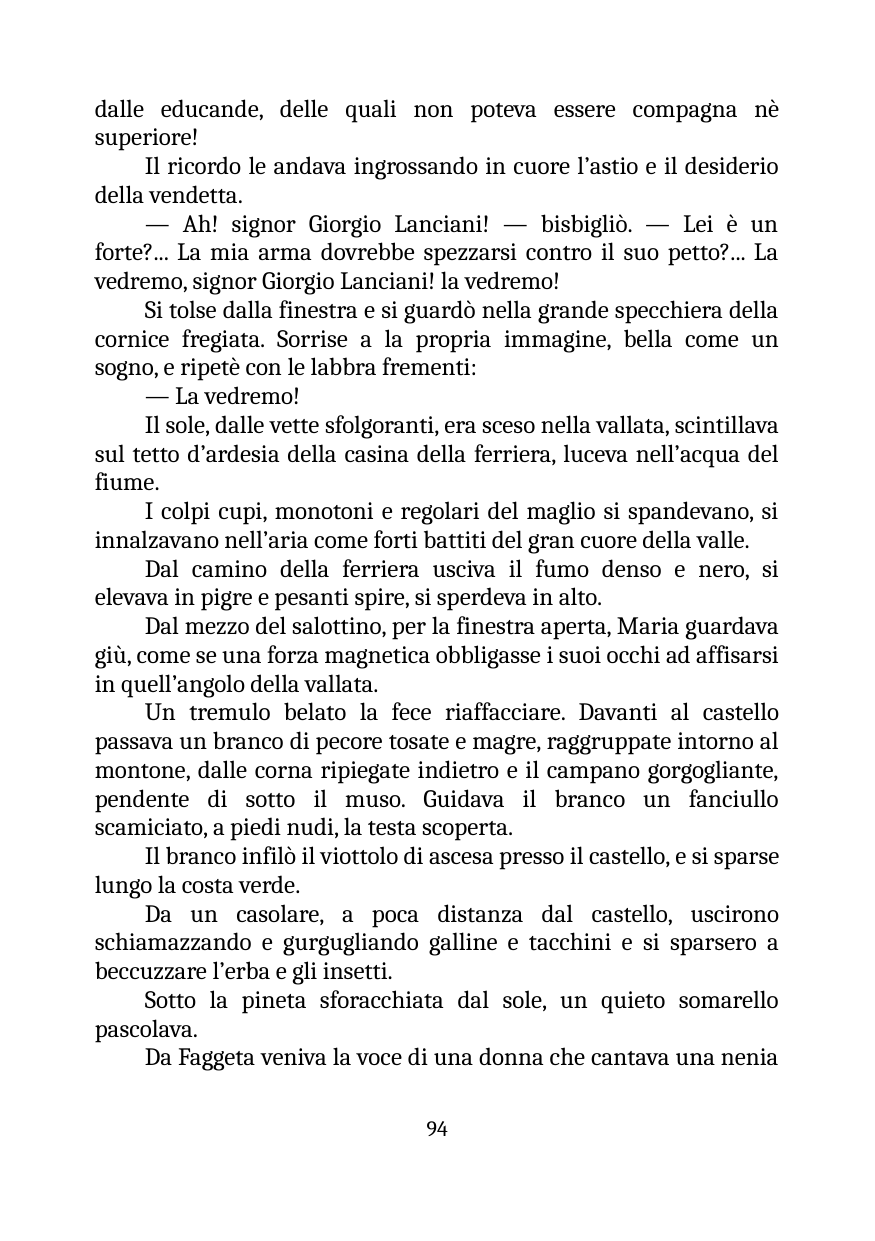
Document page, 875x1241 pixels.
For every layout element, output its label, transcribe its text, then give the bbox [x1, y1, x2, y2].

text Il ricordo le andava ingrossando in cuore l’astio e il desiderio della vendetta. [94, 152, 779, 209]
text — La vedremo! [94, 382, 779, 411]
text dalle educande, delle quali non poteva essere compagna nè superiore! [94, 94, 779, 152]
text Dal mezzo del salottino, per la finestra aperta, Maria guardava giù, come se una forza magnetica obbligasse i suoi occhi ad affisarsi in quell’angolo della vallata. [94, 612, 779, 698]
text Il branco infilò il viottolo di ascesa presso il castello, e si sparse lungo la costa verde. [94, 842, 779, 899]
text Il sole, dalle vette sfolgoranti, era sceso nella vallata, scintillava sul tetto d’ardesia della casina della ferriera, luceva nell’acqua del fiume. [94, 411, 779, 497]
text Da un casolare, a poca distanza dal castello, uscirono schiamazzando e gurgugliando galline e tacchini e si sparsero a beccuzzare l’erba e gli insetti. [94, 899, 779, 986]
text Da Faggeta veniva la voce di una donna che cantava una nenia [94, 1043, 779, 1072]
text I colpi cupi, monotoni e regolari del maglio si spandevano, si innalzavano nell’aria come forti battiti del gran cuore della valle. [94, 497, 779, 554]
text Si tolse dalla finestra e si guardò nella grande specchiera della cornice fregiata. Sorrise a la propria immagine, bella come un sogno, e ripetè con le labbra frementi: [94, 296, 779, 382]
text — Ah! signor Giorgio Lanciani! — bisbigliò. — Lei è un forte?... La mia arma dovrebbe spezzarsi contro il suo petto?... La vedremo, signor Giorgio Lanciani! la vedremo! [94, 209, 779, 296]
text Sotto la pineta sforacchiata dal sole, un quieto somarello pascolava. [94, 986, 779, 1043]
text Dal camino della ferriera usciva il fumo denso e nero, si elevava in pigre e pesanti spire, si sperdeva in alto. [94, 554, 779, 612]
text Un tremulo belato la fece riaffacciare. Davanti al castello passava un branco di pecore tosate e magre, raggruppate intorno al montone, dalle corna ripiegate indietro e il campano gorgogliante, pendente di sotto il muso. Guidava il branco un fanciullo scamiciato, a piedi nudi, la testa scoperta. [94, 698, 779, 842]
